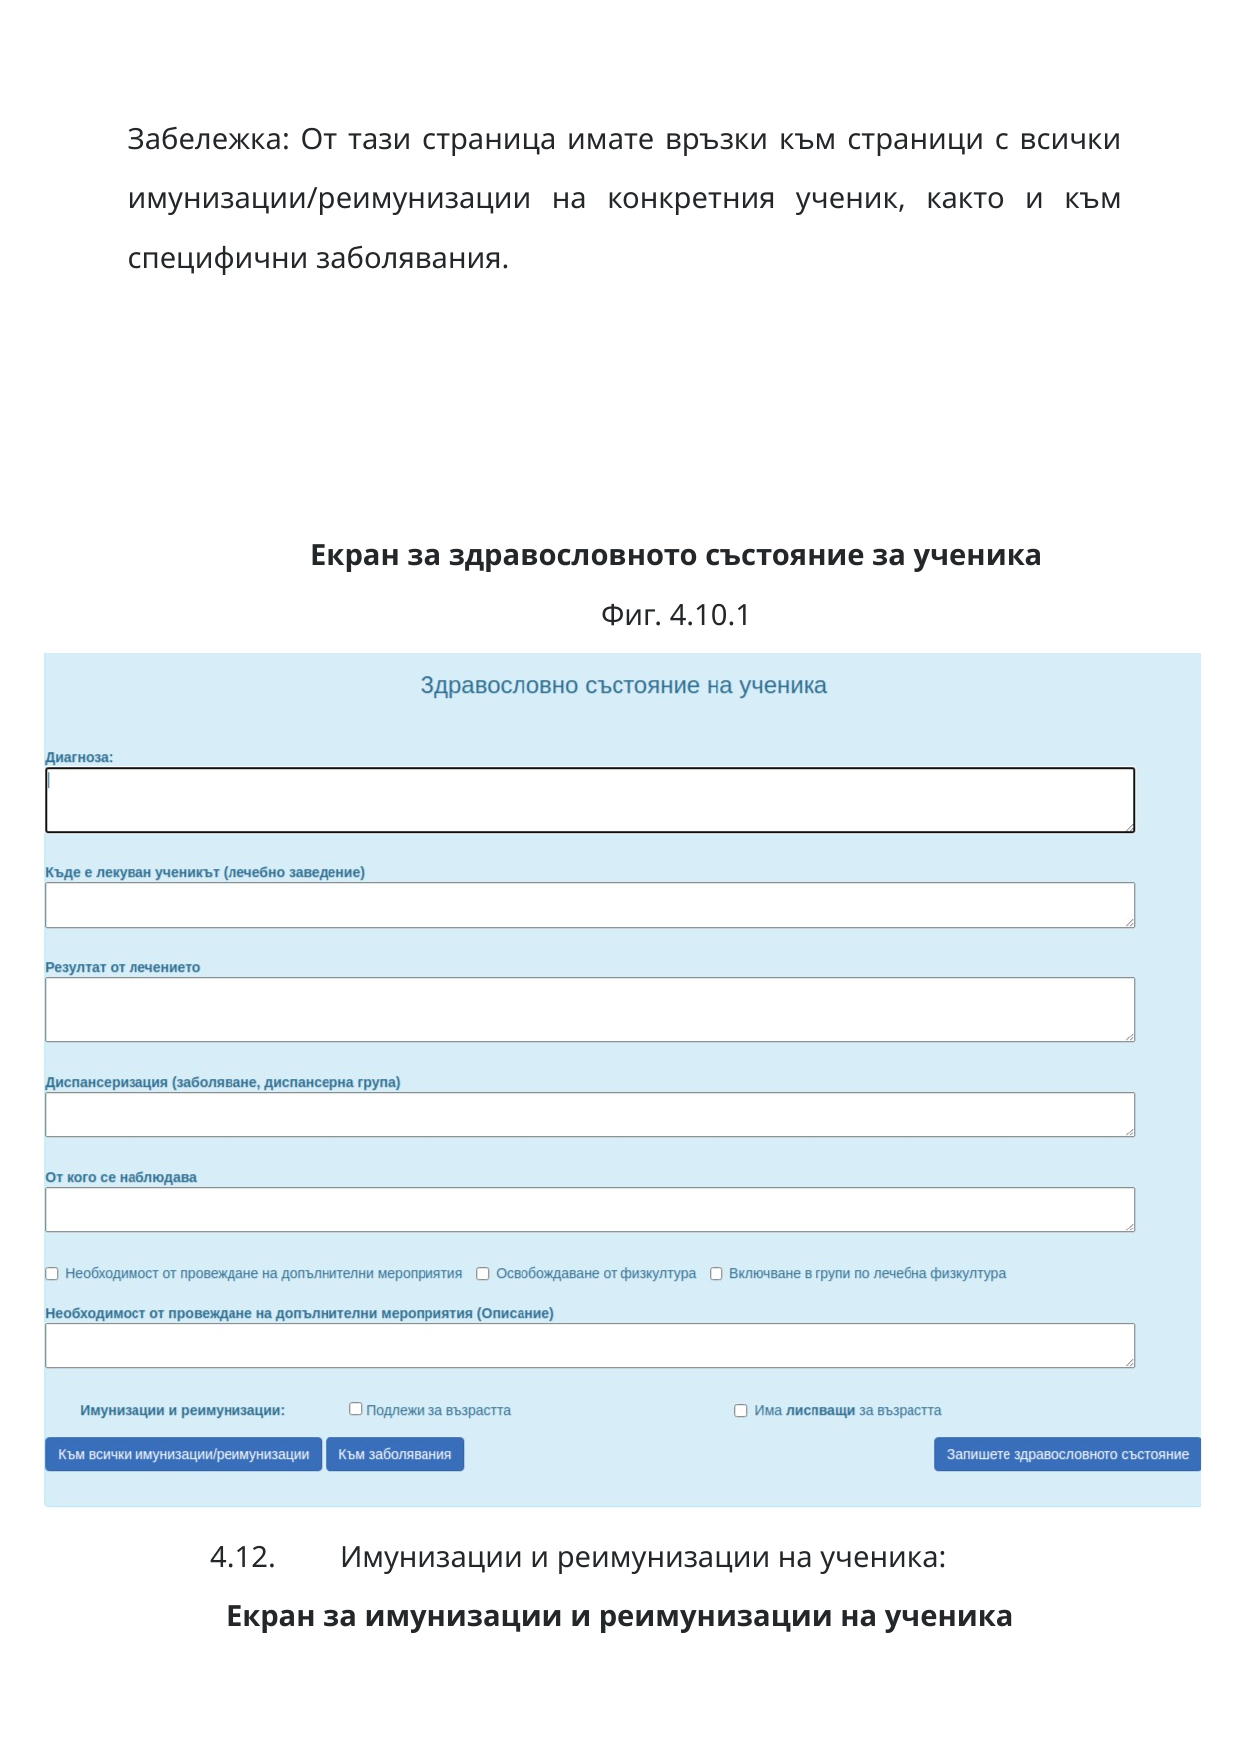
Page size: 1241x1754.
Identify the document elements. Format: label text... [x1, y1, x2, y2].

picture [38, 653, 1202, 1517]
list Имунизации и реимунизации на ученика: [127, 1517, 1122, 1576]
list Забележка: От тази страница имате връзки към страници с всички имунизации/реимунизации на конкретния ученик, както и към специфични заболявания. [127, 118, 1122, 277]
text Екран за имунизации и реимунизации на ученика [118, 1596, 1122, 1635]
list Фиг. 4.10.1 [193, 594, 1122, 634]
list Екран за здравословното състояние за ученика [193, 534, 1122, 574]
